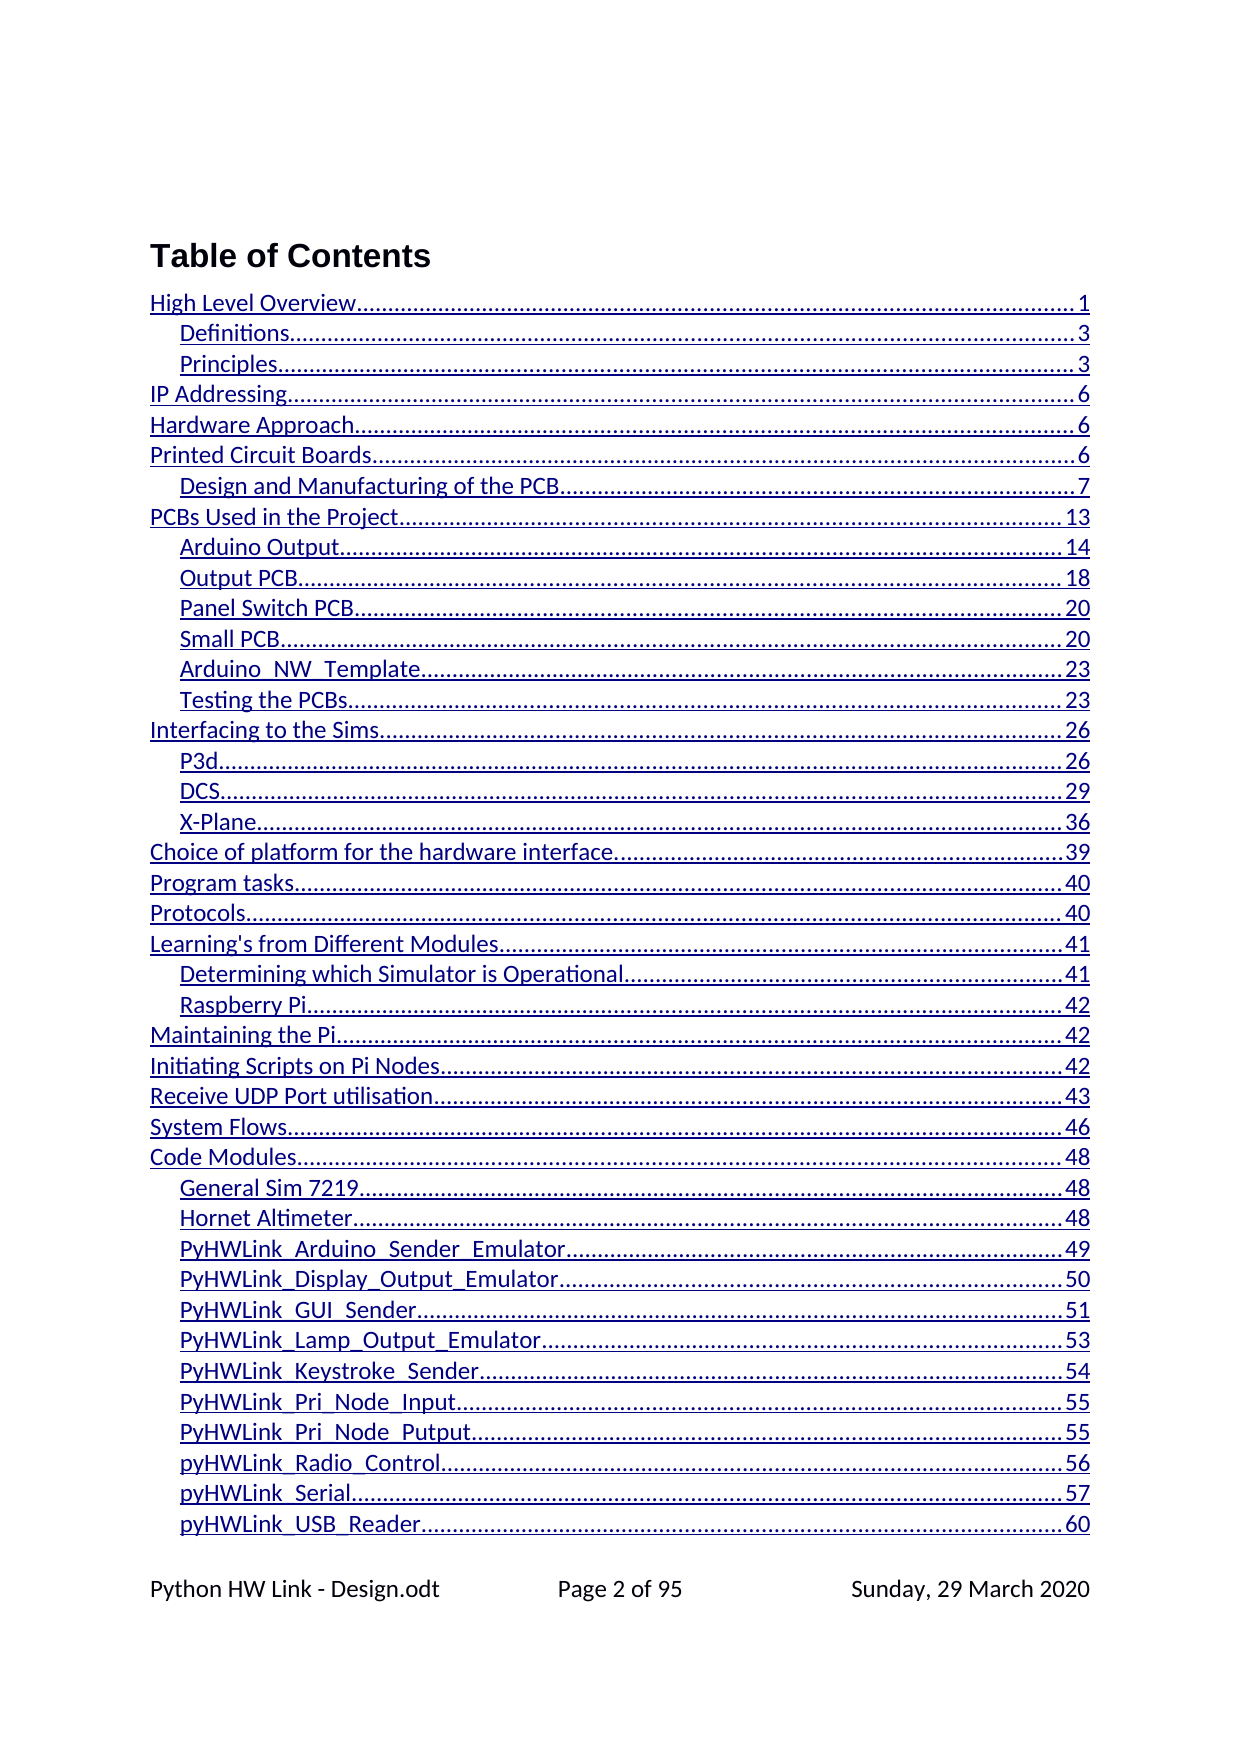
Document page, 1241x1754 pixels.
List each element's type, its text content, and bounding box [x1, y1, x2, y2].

text Raspberry Pi 42 [179, 989, 1090, 1015]
text Protocols 40 [150, 897, 1090, 923]
text PyHWLink_Display_Output_Emulator 50 [179, 1264, 1090, 1290]
text Testing the PCBs 23 [179, 684, 1090, 710]
text Arduino_NW_Template 23 [179, 653, 1090, 679]
text [179, 497, 1090, 501]
text [179, 1321, 1090, 1325]
text Choice of platform for the hardware interface. 39 [150, 836, 1090, 862]
text PyHWLink_Keystroke_Sender 54 [179, 1355, 1090, 1381]
text High Level Overview 1 [150, 287, 1090, 313]
text [179, 680, 1090, 684]
text Learning's from Different Modules 41 [150, 928, 1090, 954]
text Design and Manufacturing of the PCB 7 [179, 470, 1090, 496]
text PyHWLink_Pri_Node_Putput 55 [179, 1416, 1090, 1442]
text General Sim 7219 48 [179, 1172, 1090, 1198]
text PyHWLink_GUI_Sender 51 [179, 1294, 1090, 1320]
text Definitions 3 [179, 317, 1090, 344]
text Arduino Output 14 [179, 531, 1090, 557]
text [179, 1504, 1090, 1508]
text [179, 1260, 1090, 1264]
text [179, 558, 1090, 562]
text [179, 1382, 1090, 1386]
text DCS 29 [179, 775, 1090, 801]
text PyHWLink_Pri_Node_Input 55 [179, 1386, 1090, 1412]
text Initiating Scripts on Pi Nodes 42 [150, 1050, 1090, 1076]
text [179, 1199, 1090, 1203]
text Receive UDP Port utilisation 43 [150, 1081, 1090, 1106]
text PyHWLink_Lamp_Output_Emulator 53 [179, 1325, 1090, 1351]
text pyHWLink_Radio_Control 56 [179, 1447, 1090, 1473]
text Output PCB 18 [179, 562, 1090, 588]
text PCBs Used in the Project 13 [150, 501, 1090, 527]
text Program tasks 40 [150, 867, 1090, 893]
text PyHWLink_Arduino_Sender_Emulator 49 [179, 1233, 1090, 1259]
subtitle Table of Contents [150, 236, 1090, 274]
text [179, 619, 1090, 623]
text [179, 802, 1090, 806]
text X-Plane 36 [179, 806, 1090, 832]
text Maintaining the Pi 42 [150, 1019, 1090, 1045]
text pyHWLink_Serial 57 [179, 1477, 1090, 1503]
text Hardware Approach 6 [150, 409, 1090, 435]
text System Flows 46 [150, 1111, 1090, 1137]
text P3d 26 [179, 745, 1090, 771]
text Printed Circuit Boards 6 [150, 439, 1090, 466]
text Panel Switch PCB 20 [179, 592, 1090, 618]
text Determining which Simulator is Operational 41 [179, 958, 1090, 984]
text Principles 3 [179, 348, 1090, 374]
text [179, 985, 1090, 989]
text IP Addressing 6 [150, 378, 1090, 405]
text [179, 1443, 1090, 1447]
text Hornet Altimeter 48 [179, 1203, 1090, 1229]
text Code Modules 48 [150, 1142, 1090, 1168]
text pyHWLink_USB_Reader 60 [179, 1508, 1090, 1534]
text Interfacing to the Sims. 26 [150, 714, 1090, 740]
text Small PCB 20 [179, 623, 1090, 649]
